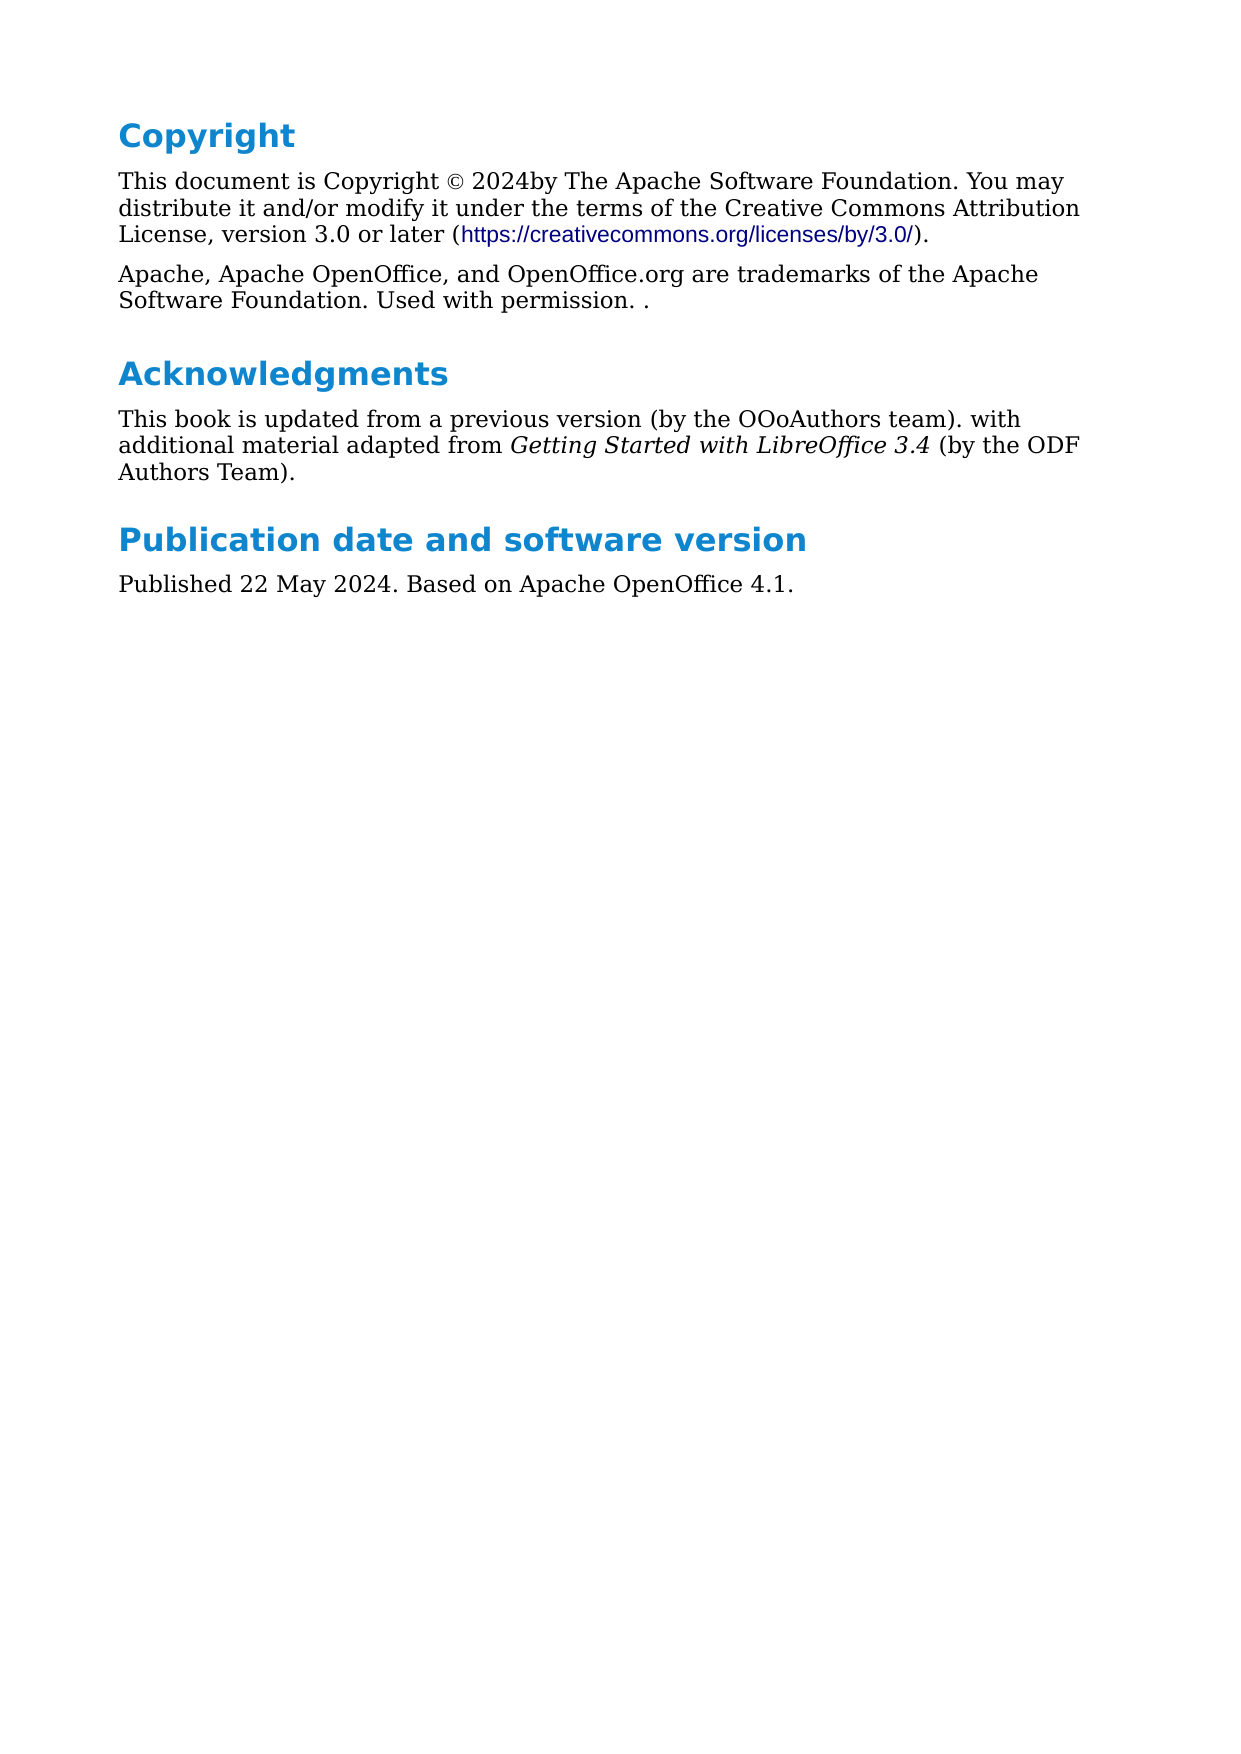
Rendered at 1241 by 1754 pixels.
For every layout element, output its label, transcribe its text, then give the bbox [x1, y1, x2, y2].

text Apache, Apache OpenOffice, and OpenOffice.org are trademarks of the Apache Software Foundation. Used with permission. . [118, 261, 1122, 314]
list This book is updated from a previous version (by the OOoAuthors team). with additional material adapted from Getting Started with LibreOffice 3.4 (by the ODF Authors Team). [118, 406, 1122, 486]
text This document is Copyright © 2024by The Apache Software Foundation. You may distribute it and/or modify it under the terms of the Creative Commons Attribution License, version 3.0 or later (https://creativecommons.org/licenses/by/3.0/). [118, 168, 1122, 248]
text Published 22 May 2024. Based on Apache OpenOffice 4.1. [118, 572, 1122, 598]
text Acknowledgments [118, 356, 1122, 393]
text Publication date and software version [118, 522, 1122, 559]
text Copyright [118, 118, 1122, 156]
